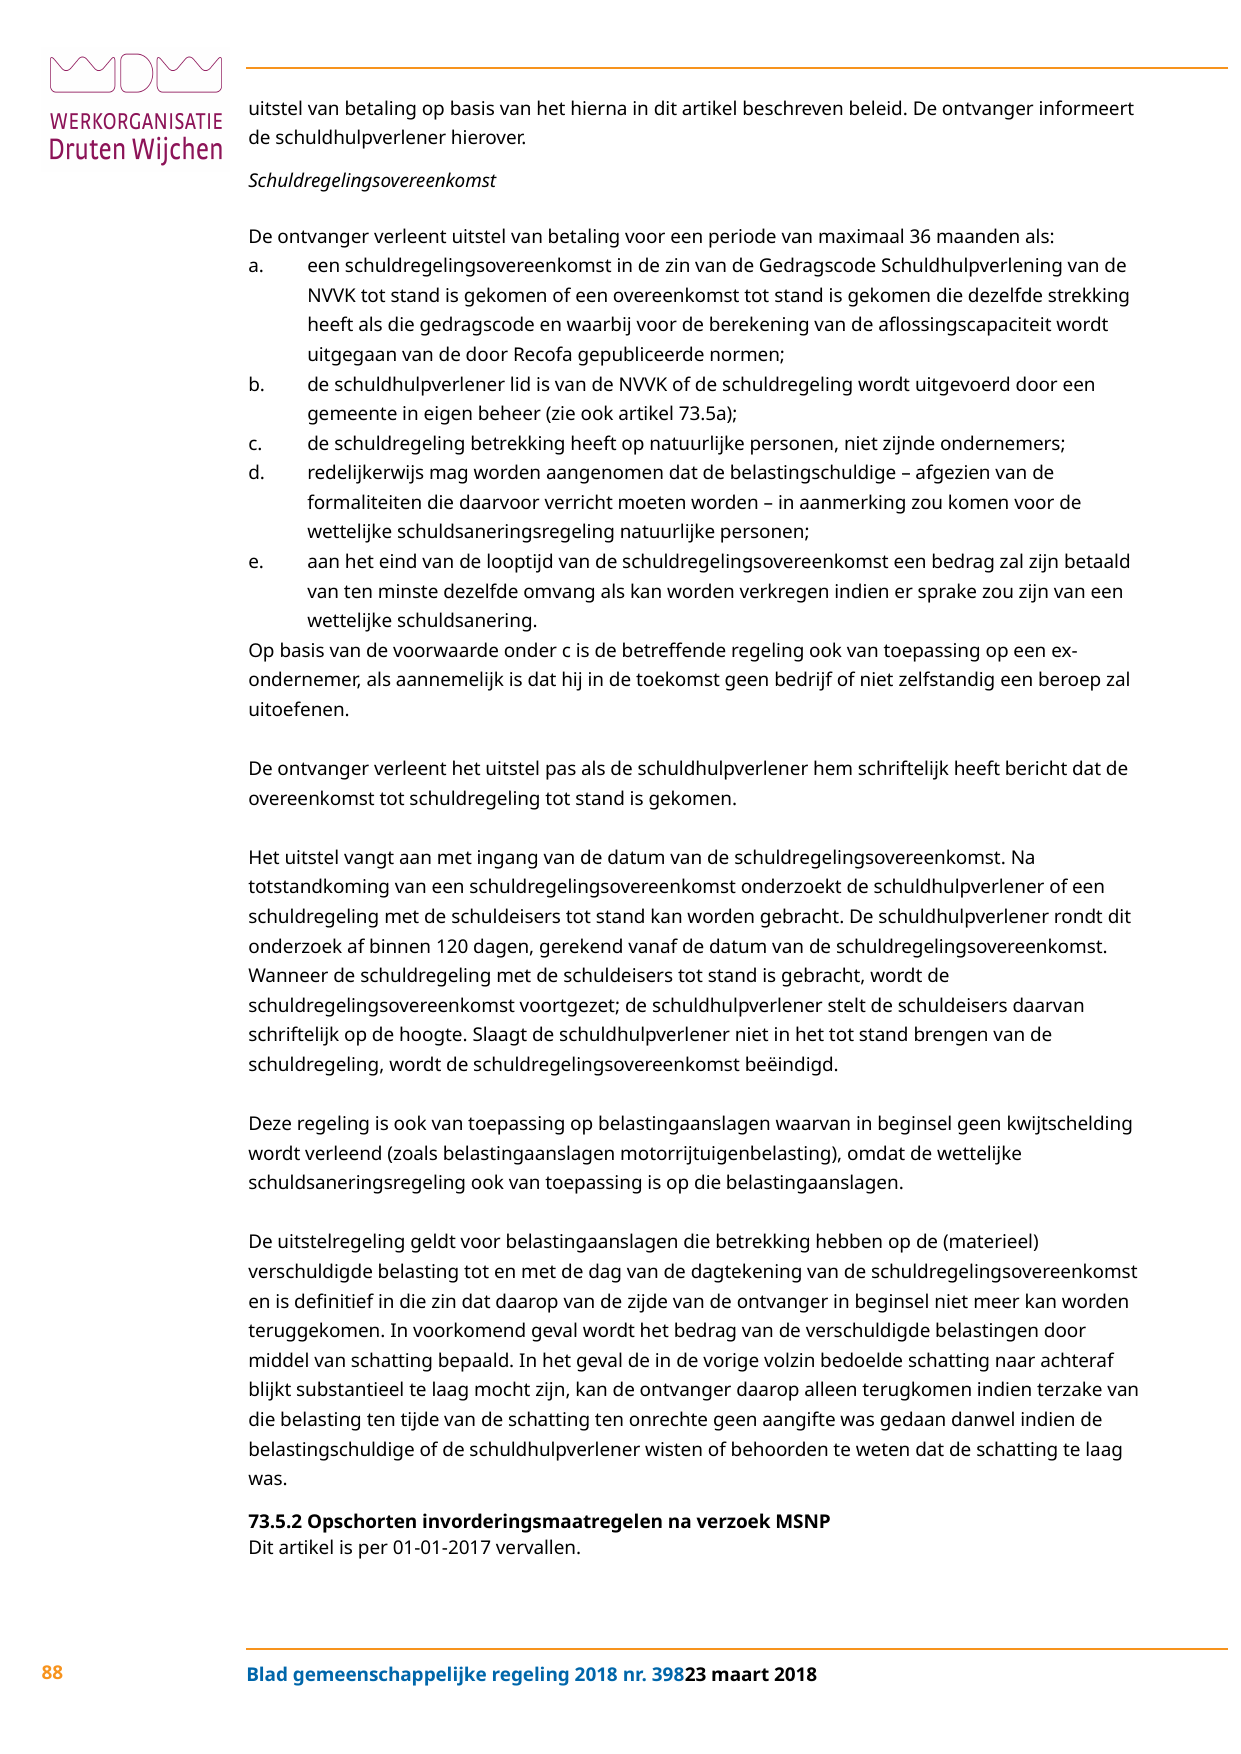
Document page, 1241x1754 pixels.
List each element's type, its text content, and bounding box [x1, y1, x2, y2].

text Het uitstel vangt aan met ingang van de datum van de schuldregelingsovereenkomst. Na totstandkoming van een schuldregelingsovereenkomst onderzoekt de schuldhulpverlener of een schuldregeling met de schuldeisers tot stand kan worden gebracht. De schuldhulpverlener rondt dit onderzoek af binnen 120 dagen, gerekend vanaf de datum van de schuldregelingsovereenkomst. Wanneer de schuldregeling met de schuldeisers tot stand is gebracht, wordt de schuldregelingsovereenkomst voortgezet; de schuldhulpverlener stelt de schuldeisers daarvan schriftelijk op de hoogte. Slaagt de schuldhulpverlener niet in het tot stand brengen van de schuldregeling, wordt de schuldregelingsovereenkomst beëindigd. [248, 844, 1152, 1077]
list een schuldregelingsovereenkomst in de zin van de Gedragscode Schuldhulpverlening van de NVVK tot stand is gekomen of een overeenkomst tot stand is gekomen die dezelfde strekking heeft als die gedragscode en waarbij voor de berekening van de aflossingscapaciteit wordt uitgegaan van de door Recofa gepubliceerde normen; [248, 252, 1152, 367]
text Op basis van de voorwaarde onder c is de betreffende regeling ook van toepassing op een ex-ondernemer, als aannemelijk is dat hij in de toekomst geen bedrijf of niet zelfstandig een beroep zal uitoefenen. [248, 637, 1152, 722]
text Dit artikel is per 01-01-2017 vervallen. [248, 1534, 1152, 1560]
text 73.5.2 Opschorten invorderingsmaatregelen na verzoek MSNP [248, 1508, 1152, 1534]
picture [41, 47, 231, 172]
list aan het eind van de looptijd van de schuldregelingsovereenkomst een bedrag zal zijn betaald van ten minste dezelfde omvang als kan worden verkregen indien er sprake zou zijn van een wettelijke schuldsanering. [248, 548, 1152, 633]
list de schuldhulpverlener lid is van de NVVK of de schuldregeling wordt uitgevoerd door een gemeente in eigen beheer (zie ook artikel 73.5a); [248, 371, 1152, 426]
text uitstel van betaling op basis van het hierna in dit artikel beschreven beleid. De ontvanger informeert de schuldhulpverlener hierover. [248, 95, 1152, 150]
text Schuldregelingsovereenkomst [248, 167, 1152, 193]
list redelijkerwijs mag worden aangenomen dat de belastingschuldige – afgezien van de formaliteiten die daarvoor verricht moeten worden – in aanmerking zou komen voor de wettelijke schuldsaneringsregeling natuurlijke personen; [248, 459, 1152, 544]
text De ontvanger verleent het uitstel pas als de schuldhulpverlener hem schriftelijk heeft bericht dat de overeenkomst tot schuldregeling tot stand is gekomen. [248, 755, 1152, 811]
list de schuldregeling betrekking heeft op natuurlijke personen, niet zijnde ondernemers; [248, 430, 1152, 456]
text De ontvanger verleent uitstel van betaling voor een periode van maximaal 36 maanden als: [248, 223, 1152, 248]
text De uitstelregeling geldt voor belastingaanslagen die betrekking hebben op de (materieel) verschuldigde belasting tot en met de dag van de dagtekening van de schuldregelingsovereenkomst en is definitief in die zin dat daarop van de zijde van de ontvanger in beginsel niet meer kan worden teruggekomen. In voorkomend geval wordt het bedrag van de verschuldigde belastingen door middel van schatting bepaald. In het geval de in de vorige volzin bedoelde schatting naar achteraf blijkt substantieel te laag mocht zijn, kan de ontvanger daarop alleen terugkomen indien terzake van die belasting ten tijde van de schatting ten onrechte geen aangifte was gedaan danwel indien de belastingschuldige of de schuldhulpverlener wisten of behoorden te weten dat de schatting te laag was. [248, 1229, 1152, 1491]
text Deze regeling is ook van toepassing op belastingaanslagen waarvan in beginsel geen kwijtschelding wordt verleend (zoals belastingaanslagen motorrijtuigenbelasting), omdat de wettelijke schuldsaneringsregeling ook van toepassing is op die belastingaanslagen. [248, 1110, 1152, 1195]
